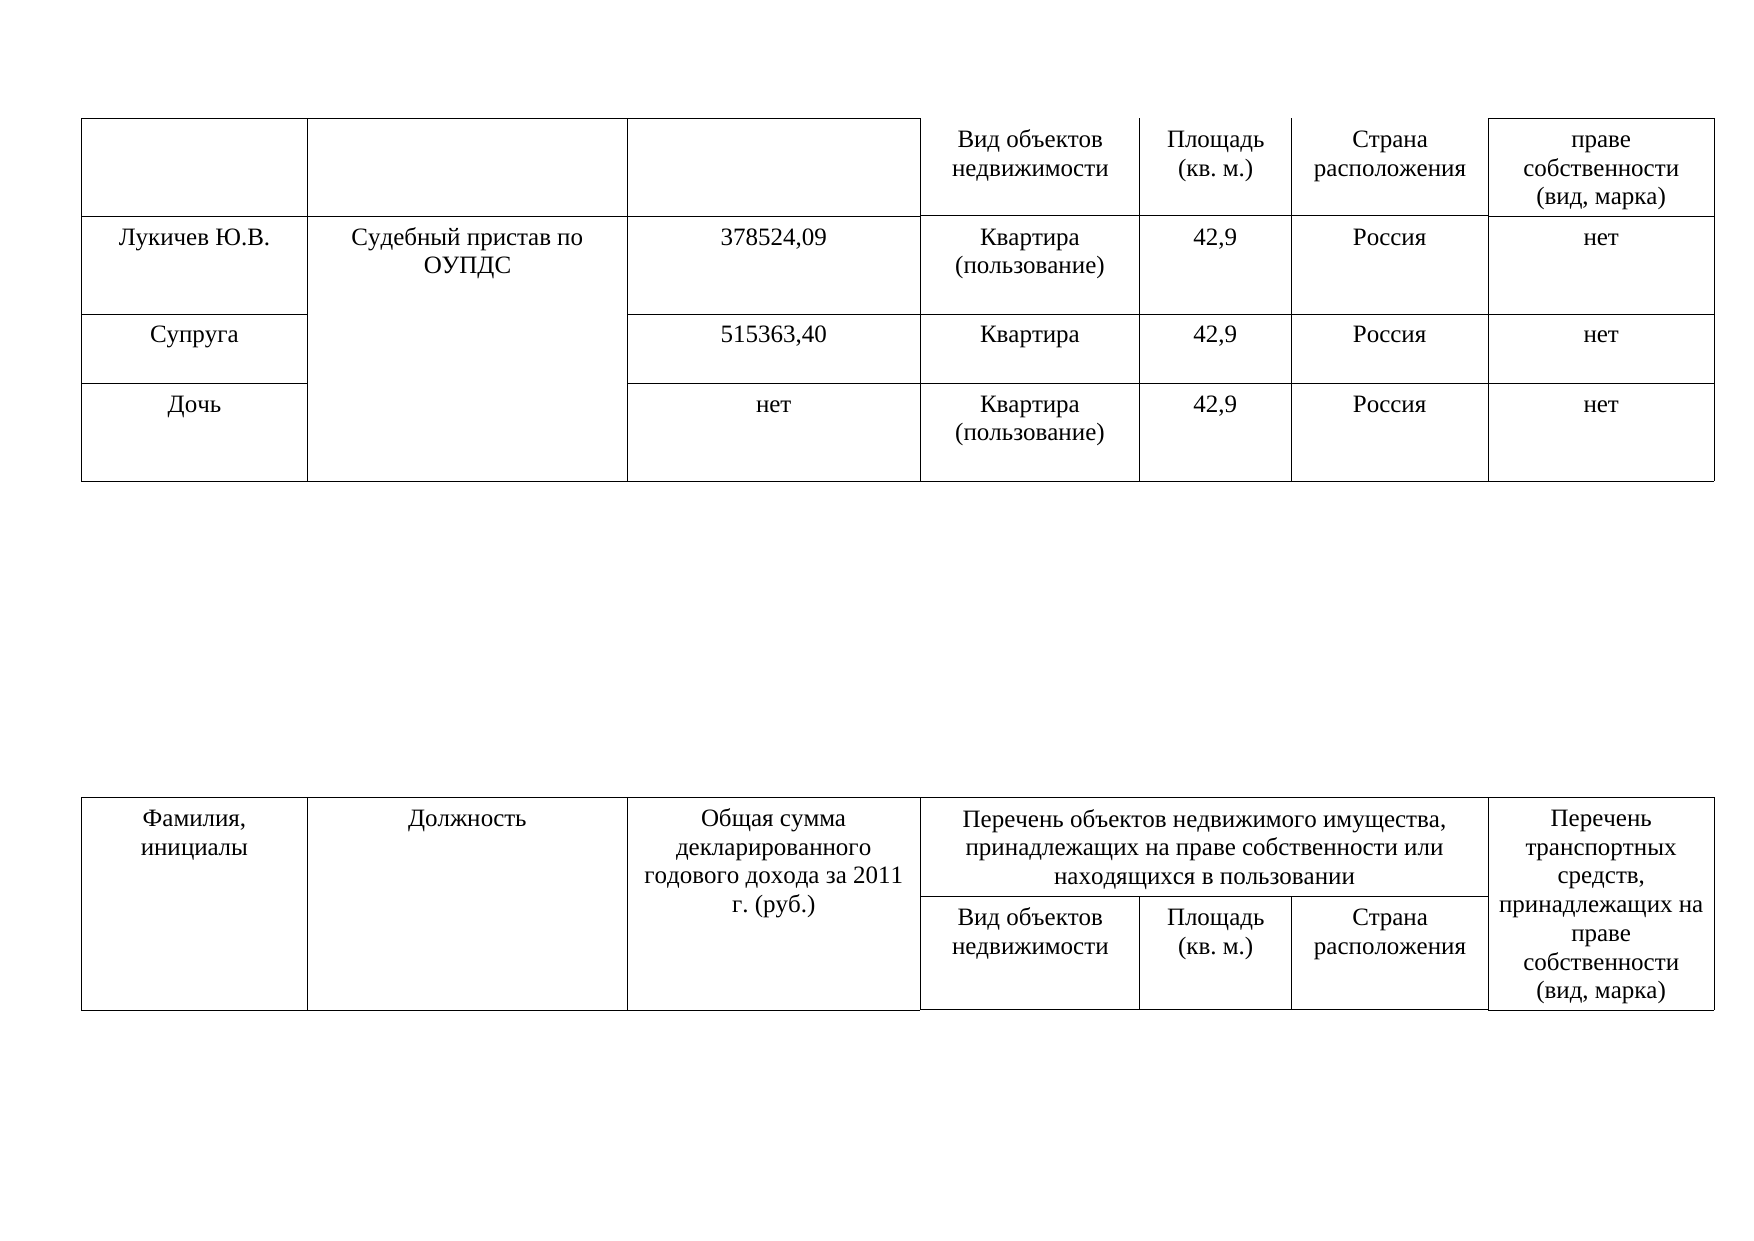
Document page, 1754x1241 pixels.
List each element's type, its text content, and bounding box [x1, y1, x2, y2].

table_header [628, 119, 920, 216]
table_cell нет [1489, 384, 1714, 481]
table_cell нет [1489, 217, 1714, 314]
table_cell Площадь (кв. м.) [1140, 897, 1291, 1009]
table_cell Россия [1292, 216, 1488, 314]
table_header Должность [308, 798, 627, 1010]
table_header праве собственности (вид, марка) [1489, 119, 1714, 216]
table_cell Лукичев Ю.В. [82, 217, 307, 314]
table_cell Россия [1292, 384, 1488, 481]
table_cell 42,9 [1140, 384, 1291, 481]
table_header [82, 119, 307, 216]
table_cell Площадь (кв. м.) [1140, 118, 1291, 215]
table_cell нет [1489, 315, 1714, 383]
table_cell Вид объектов недвижимости [921, 118, 1139, 215]
table_header Общая сумма декларированного годового дохода за 2011 г. (руб.) [628, 798, 920, 1010]
table_cell Квартира (пользование) [921, 216, 1139, 314]
table_cell Супруга [82, 315, 307, 383]
table_cell нет [628, 384, 920, 481]
table_cell Дочь [82, 384, 307, 481]
table_cell Квартира (пользование) [921, 384, 1139, 481]
table_header Перечень объектов недвижимого имущества, принадлежащих на праве собственности или находящихся в пользовании [921, 798, 1488, 896]
table_cell 515363,40 [628, 315, 920, 383]
table_header [308, 119, 627, 216]
table_cell Страна расположения [1292, 897, 1488, 1009]
table_cell Квартира [921, 315, 1139, 383]
table_cell Вид объектов недвижимости [921, 897, 1139, 1009]
table_cell 42,9 [1140, 216, 1291, 314]
table_cell 378524,09 [628, 217, 920, 314]
table_cell 42,9 [1140, 315, 1291, 383]
table_header Перечень транспортных средств, принадлежащих на праве собственности (вид, марка) [1489, 798, 1714, 1010]
table_header Фамилия, инициалы [82, 798, 307, 1010]
table_cell Судебный пристав по ОУПДС [308, 217, 627, 481]
table_cell Страна расположения [1292, 118, 1488, 215]
table_cell Россия [1292, 315, 1488, 383]
